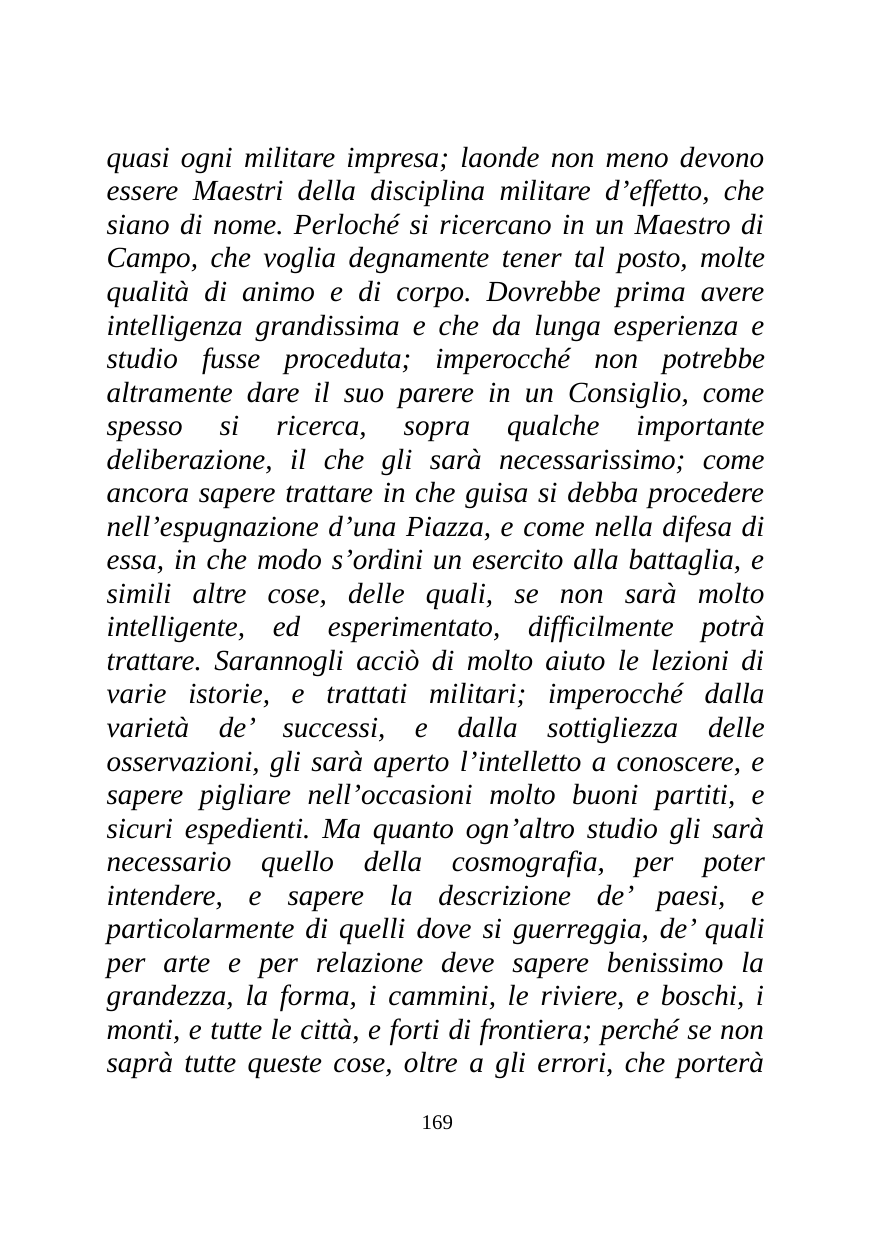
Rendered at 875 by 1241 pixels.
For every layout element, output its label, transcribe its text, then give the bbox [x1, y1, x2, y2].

text quasi ogni militare impresa; laonde non meno devono essere Maestri della disciplina militare d’effetto, che siano di nome. Perloché si ricercano in un Maestro di Campo, che voglia degnamente tener tal posto, molte qualità di animo e di corpo. Dovrebbe prima avere intelligenza grandissima e che da lunga esperienza e studio fusse proceduta; imperocché non potrebbe altramente dare il suo parere in un Consiglio, come spesso si ricerca, sopra qualche importante deliberazione, il che gli sarà necessarissimo; come ancora sapere trattare in che guisa si debba procedere nell’espugnazione d’una Piazza, e come nella difesa di essa, in che modo s’ordini un esercito alla battaglia, e simili altre cose, delle quali, se non sarà molto intelligente, ed esperimentato, difficilmente potrà trattare. Sarannogli acciò di molto aiuto le lezioni di varie istorie, e trattati militari; imperocché dalla varietà de’ successi, e dalla sottigliezza delle osservazioni, gli sarà aperto l’intelletto a conoscere, e sapere pigliare nell’occasioni molto buoni partiti, e sicuri espedienti. Ma quanto ogn’altro studio gli sarà necessario quello della cosmografia, per poter intendere, e sapere la descrizione de’ paesi, e particolarmente di quelli dove si guerreggia, de’ quali per arte e per relazione deve sapere benissimo la grandezza, la forma, i cammini, le riviere, e boschi, i monti, e tutte le città, e forti di frontiera; perché se non saprà tutte queste cose, oltre a gli errori, che porterà [106, 140, 768, 1079]
